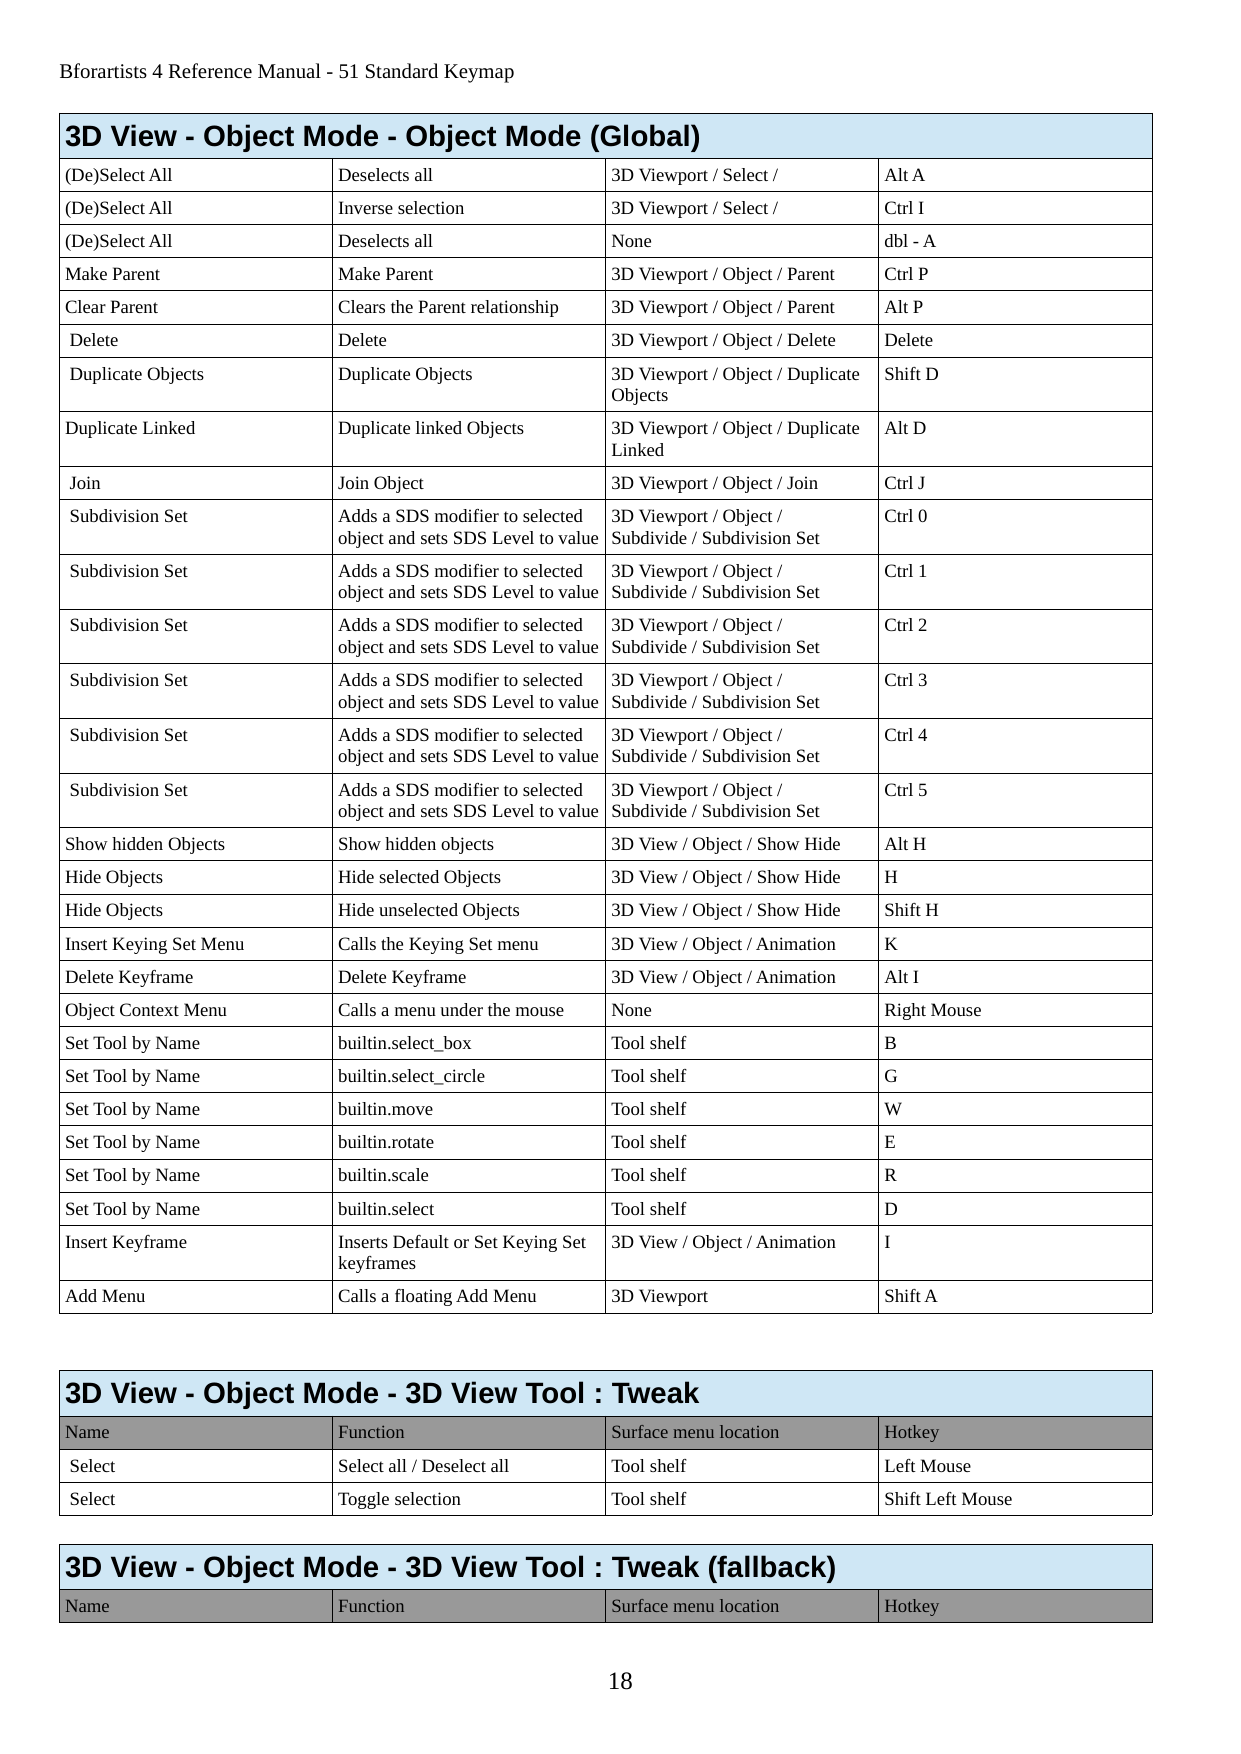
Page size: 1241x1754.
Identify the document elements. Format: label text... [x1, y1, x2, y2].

table_cell 3D Viewport / Select / [606, 192, 878, 224]
table_cell Left Mouse [879, 1450, 1152, 1482]
table_cell W [879, 1093, 1152, 1125]
table_cell Adds a SDS modifier to selected object and sets SDS Level to value [333, 719, 605, 773]
table_cell Alt P [879, 291, 1152, 323]
table_cell Shift A [879, 1281, 1152, 1313]
table_cell Tool shelf [606, 1193, 878, 1225]
table_cell Hide Objects [60, 895, 332, 927]
table_cell E [879, 1126, 1152, 1158]
table_cell Make Parent [333, 258, 605, 290]
table_cell Duplicate linked Objects [333, 412, 605, 466]
table_cell None [606, 225, 878, 257]
table_header 3D View - Object Mode - Object Mode (Global) [60, 114, 1152, 158]
table_cell Join Object [333, 467, 605, 499]
table_cell Tool shelf [606, 1126, 878, 1158]
table_cell Select [60, 1450, 332, 1482]
table_cell Set Tool by Name [60, 1126, 332, 1158]
table_header 3D View - Object Mode - 3D View Tool : Tweak [60, 1371, 1152, 1416]
table_cell Alt I [879, 961, 1152, 993]
table_cell builtin.select_box [333, 1027, 605, 1059]
table_cell 3D View / Object / Show Hide [606, 828, 878, 860]
table_cell Set Tool by Name [60, 1193, 332, 1225]
table_cell Set Tool by Name [60, 1060, 332, 1092]
table_cell Surface menu location [606, 1417, 878, 1449]
table_cell Delete Keyframe [333, 961, 605, 993]
table_cell Clears the Parent relationship [333, 291, 605, 323]
table_cell Add Menu [60, 1281, 332, 1313]
table_cell Tool shelf [606, 1027, 878, 1059]
table_cell Ctrl I [879, 192, 1152, 224]
table_cell Insert Keyframe [60, 1226, 332, 1279]
table_cell Subdivision Set [60, 555, 332, 608]
table_cell Ctrl 4 [879, 719, 1152, 773]
table_cell Delete Keyframe [60, 961, 332, 993]
table_cell Inserts Default or Set Keying Set keyframes [333, 1226, 605, 1279]
table_cell 3D Viewport / Object / Parent [606, 291, 878, 323]
table_cell Hotkey [879, 1417, 1152, 1449]
table_cell Tool shelf [606, 1093, 878, 1125]
table_cell Delete [333, 325, 605, 357]
table_cell builtin.select [333, 1193, 605, 1225]
table_cell dbl - A [879, 225, 1152, 257]
table_cell 3D Viewport / Object / Subdivide / Subdivision Set [606, 500, 878, 554]
table_cell Adds a SDS modifier to selected object and sets SDS Level to value [333, 500, 605, 554]
table_cell 3D Viewport / Object / Subdivide / Subdivision Set [606, 719, 878, 773]
table_cell (De)Select All [60, 159, 332, 191]
table_cell B [879, 1027, 1152, 1059]
table_cell Name [60, 1590, 332, 1622]
table_cell 3D Viewport / Object / Parent [606, 258, 878, 290]
table_cell builtin.move [333, 1093, 605, 1125]
table_cell Ctrl 3 [879, 664, 1152, 718]
table_cell Toggle selection [333, 1483, 605, 1515]
table_cell (De)Select All [60, 192, 332, 224]
table_cell 3D Viewport / Object / Subdivide / Subdivision Set [606, 664, 878, 718]
table_cell Ctrl 5 [879, 774, 1152, 827]
table_cell Set Tool by Name [60, 1093, 332, 1125]
table_cell 3D Viewport / Object / Join [606, 467, 878, 499]
table_cell 3D Viewport / Object / Subdivide / Subdivision Set [606, 610, 878, 663]
table_cell R [879, 1160, 1152, 1192]
table_cell 3D View / Object / Animation [606, 961, 878, 993]
table_cell Make Parent [60, 258, 332, 290]
table_cell Surface menu location [606, 1590, 878, 1622]
table_cell 3D Viewport / Select / [606, 159, 878, 191]
table_cell Tool shelf [606, 1060, 878, 1092]
table_cell builtin.rotate [333, 1126, 605, 1158]
table_cell 3D Viewport / Object / Duplicate Objects [606, 358, 878, 411]
table_cell Adds a SDS modifier to selected object and sets SDS Level to value [333, 774, 605, 827]
table_cell Show hidden Objects [60, 828, 332, 860]
table_cell Duplicate Linked [60, 412, 332, 466]
table_header 3D View - Object Mode - 3D View Tool : Tweak (fallback) [60, 1545, 1152, 1589]
table_cell Tool shelf [606, 1483, 878, 1515]
table_cell Tool shelf [606, 1450, 878, 1482]
table_cell Ctrl P [879, 258, 1152, 290]
table_cell Inverse selection [333, 192, 605, 224]
table_cell 3D Viewport [606, 1281, 878, 1313]
table_cell Duplicate Objects [60, 358, 332, 411]
table_cell Right Mouse [879, 994, 1152, 1026]
table_cell H [879, 861, 1152, 893]
table_cell 3D Viewport / Object / Subdivide / Subdivision Set [606, 774, 878, 827]
table_cell Subdivision Set [60, 719, 332, 773]
table_cell 3D View / Object / Animation [606, 1226, 878, 1279]
table_cell Adds a SDS modifier to selected object and sets SDS Level to value [333, 610, 605, 663]
table_cell Hide unselected Objects [333, 895, 605, 927]
table_cell Adds a SDS modifier to selected object and sets SDS Level to value [333, 555, 605, 608]
table_cell Object Context Menu [60, 994, 332, 1026]
table_cell K [879, 928, 1152, 960]
table_cell 3D Viewport / Object / Subdivide / Subdivision Set [606, 555, 878, 608]
table_cell Delete [879, 325, 1152, 357]
table_cell Subdivision Set [60, 774, 332, 827]
table_cell Clear Parent [60, 291, 332, 323]
table_cell Calls the Keying Set menu [333, 928, 605, 960]
table_cell Shift Left Mouse [879, 1483, 1152, 1515]
table_cell 3D Viewport / Object / Delete [606, 325, 878, 357]
table_cell Name [60, 1417, 332, 1449]
table_cell Subdivision Set [60, 610, 332, 663]
table_cell Hotkey [879, 1590, 1152, 1622]
table_cell 3D View / Object / Show Hide [606, 861, 878, 893]
table_cell Calls a menu under the mouse [333, 994, 605, 1026]
table_cell 3D View / Object / Show Hide [606, 895, 878, 927]
table_cell Shift D [879, 358, 1152, 411]
table_cell Duplicate Objects [333, 358, 605, 411]
table_cell Subdivision Set [60, 500, 332, 554]
table_cell Delete [60, 325, 332, 357]
table_cell Function [333, 1417, 605, 1449]
table_cell Alt D [879, 412, 1152, 466]
table_cell Alt A [879, 159, 1152, 191]
table_cell Adds a SDS modifier to selected object and sets SDS Level to value [333, 664, 605, 718]
table_cell Set Tool by Name [60, 1027, 332, 1059]
table_cell builtin.scale [333, 1160, 605, 1192]
table_cell 3D View / Object / Animation [606, 928, 878, 960]
table_cell I [879, 1226, 1152, 1279]
table_cell Tool shelf [606, 1160, 878, 1192]
table_cell Shift H [879, 895, 1152, 927]
table_cell Deselects all [333, 225, 605, 257]
table_cell 3D Viewport / Object / Duplicate Linked [606, 412, 878, 466]
table_cell Subdivision Set [60, 664, 332, 718]
table_cell Hide Objects [60, 861, 332, 893]
table_cell Select [60, 1483, 332, 1515]
table_cell G [879, 1060, 1152, 1092]
table_cell Calls a floating Add Menu [333, 1281, 605, 1313]
table_cell Ctrl 1 [879, 555, 1152, 608]
table_cell Hide selected Objects [333, 861, 605, 893]
table_cell builtin.select_circle [333, 1060, 605, 1092]
table_cell (De)Select All [60, 225, 332, 257]
table_cell Alt H [879, 828, 1152, 860]
table_cell Set Tool by Name [60, 1160, 332, 1192]
table_cell Deselects all [333, 159, 605, 191]
table_cell Ctrl 2 [879, 610, 1152, 663]
table_cell Ctrl J [879, 467, 1152, 499]
table_cell Insert Keying Set Menu [60, 928, 332, 960]
table_cell Select all / Deselect all [333, 1450, 605, 1482]
table_cell Show hidden objects [333, 828, 605, 860]
table_cell D [879, 1193, 1152, 1225]
table_cell None [606, 994, 878, 1026]
table_cell Join [60, 467, 332, 499]
table_cell Function [333, 1590, 605, 1622]
table_cell Ctrl 0 [879, 500, 1152, 554]
